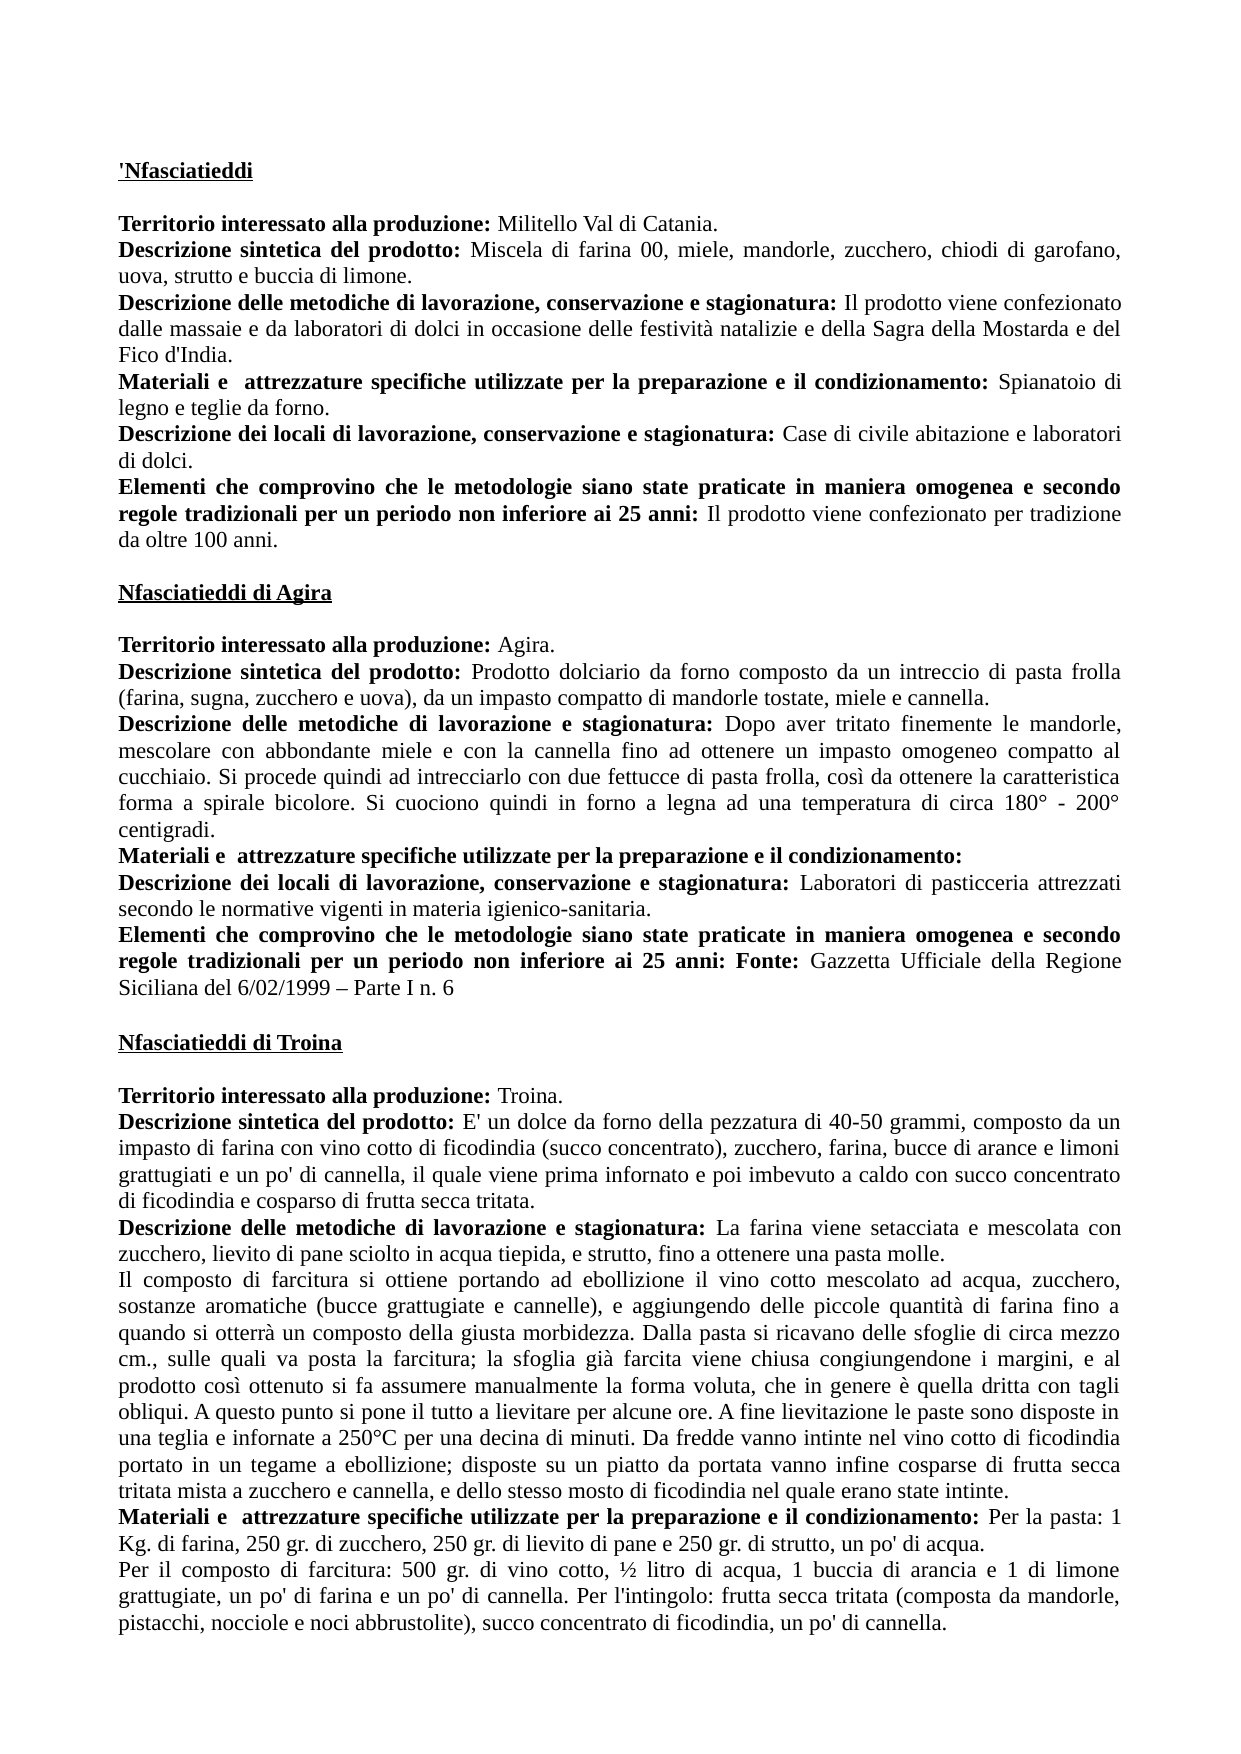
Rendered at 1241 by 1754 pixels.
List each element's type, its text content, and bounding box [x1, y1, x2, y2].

text Per il composto di farcitura: 500 gr. di vino cotto, ½ litro di acqua, 1 buccia di arancia e 1 di limone grattugiate, un po' di farina e un po' di cannella. Per l'intingolo: frutta secca tritata (composta da mandorle, pistacchi, nocciole e noci abbrustolite), succo concentrato di ficodindia, un po' di cannella. [118, 1556, 1122, 1635]
text Il composto di farcitura si ottiene portando ad ebollizione il vino cotto mescolato ad acqua, zucchero, sostanze aromatiche (bucce grattugiate e cannelle), e aggiungendo delle piccole quantità di farina fino a quando si otterrà un composto della giusta morbidezza. Dalla pasta si ricavano delle sfoglie di circa mezzo cm., sulle quali va posta la farcitura; la sfoglia già farcita viene chiusa congiungendone i margini, e al prodotto così ottenuto si fa assumere manualmente la forma voluta, che in genere è quella dritta con tagli obliqui. A questo punto si pone il tutto a lievitare per alcune ore. A fine lievitazione le paste sono disposte in una teglia e infornate a 250°C per una decina di minuti. Da fredde vanno intinte nel vino cotto di ficodindia portato in un tegame a ebollizione; disposte su un piatto da portata vanno infine cosparse di frutta secca tritata mista a zucchero e cannella, e dello stesso mosto di ficodindia nel quale erano state intinte. [118, 1266, 1122, 1503]
text Nfasciatieddi di Troina [118, 1029, 1122, 1055]
text Descrizione sintetica del prodotto: Prodotto dolciario da forno composto da un intreccio di pasta frolla (farina, sugna, zucchero e uova), da un impasto compatto di mandorle tostate, miele e cannella. [118, 658, 1122, 710]
text Descrizione delle metodiche di lavorazione, conservazione e stagionatura: Il prodotto viene confezionato dalle massaie e da laboratori di dolci in occasione delle festività natalizie e della Sagra della Mostarda e del Fico d'India. [118, 289, 1122, 368]
text Descrizione sintetica del prodotto: E' un dolce da forno della pezzatura di 40-50 grammi, composto da un impasto di farina con vino cotto di ficodindia (succo concentrato), zucchero, farina, bucce di arance e limoni grattugiati e un po' di cannella, il quale viene prima infornato e poi imbevuto a caldo con succo concentrato di ficodindia e cosparso di frutta secca tritata. [118, 1108, 1122, 1213]
text Elementi che comprovino che le metodologie siano state praticate in maniera omogenea e secondo regole tradizionali per un periodo non inferiore ai 25 anni: Fonte: Gazzetta Ufficiale della Regione Siciliana del 6/02/1999 – Parte I n. 6 [118, 921, 1122, 1000]
text Descrizione sintetica del prodotto: Miscela di farina 00, miele, mandorle, zucchero, chiodi di garofano, uova, strutto e buccia di limone. [118, 236, 1122, 289]
text Descrizione dei locali di lavorazione, conservazione e stagionatura: Case di civile abitazione e laboratori di dolci. [118, 421, 1122, 473]
text Materiali e attrezzature specifiche utilizzate per la preparazione e il condizionamento: Spianatoio di legno e teglie da forno. [118, 368, 1122, 421]
text Descrizione dei locali di lavorazione, conservazione e stagionatura: Laboratori di pasticceria attrezzati secondo le normative vigenti in materia igienico-sanitaria. [118, 868, 1122, 921]
text Descrizione delle metodiche di lavorazione e stagionatura: La farina viene setacciata e mescolata con zucchero, lievito di pane sciolto in acqua tiepida, e strutto, fino a ottenere una pasta molle. [118, 1213, 1122, 1266]
text Descrizione delle metodiche di lavorazione e stagionatura: Dopo aver tritato finemente le mandorle, mescolare con abbondante miele e con la cannella fino ad ottenere un impasto omogeneo compatto al cucchiaio. Si procede quindi ad intrecciarlo con due fettucce di pasta frolla, così da ottenere la caratteristica forma a spirale bicolore. Si cuociono quindi in forno a legna ad una temperatura di circa 180° - 200° centigradi. [118, 710, 1122, 842]
text 'Nfasciatieddi [118, 157, 1122, 183]
text Territorio interessato alla produzione: Troina. [118, 1082, 1122, 1108]
text Elementi che comprovino che le metodologie siano state praticate in maniera omogenea e secondo regole tradizionali per un periodo non inferiore ai 25 anni: Il prodotto viene confezionato per tradizione da oltre 100 anni. [118, 473, 1122, 552]
text Materiali e attrezzature specifiche utilizzate per la preparazione e il condizionamento: Per la pasta: 1 Kg. di farina, 250 gr. di zucchero, 250 gr. di lievito di pane e 250 gr. di strutto, un po' di acqua. [118, 1503, 1122, 1556]
text Territorio interessato alla produzione: Agira. [118, 631, 1122, 658]
text Territorio interessato alla produzione: Militello Val di Catania. [118, 210, 1122, 236]
text Nfasciatieddi di Agira [118, 579, 1122, 605]
text Materiali e attrezzature specifiche utilizzate per la preparazione e il condizionamento: [118, 842, 1122, 868]
